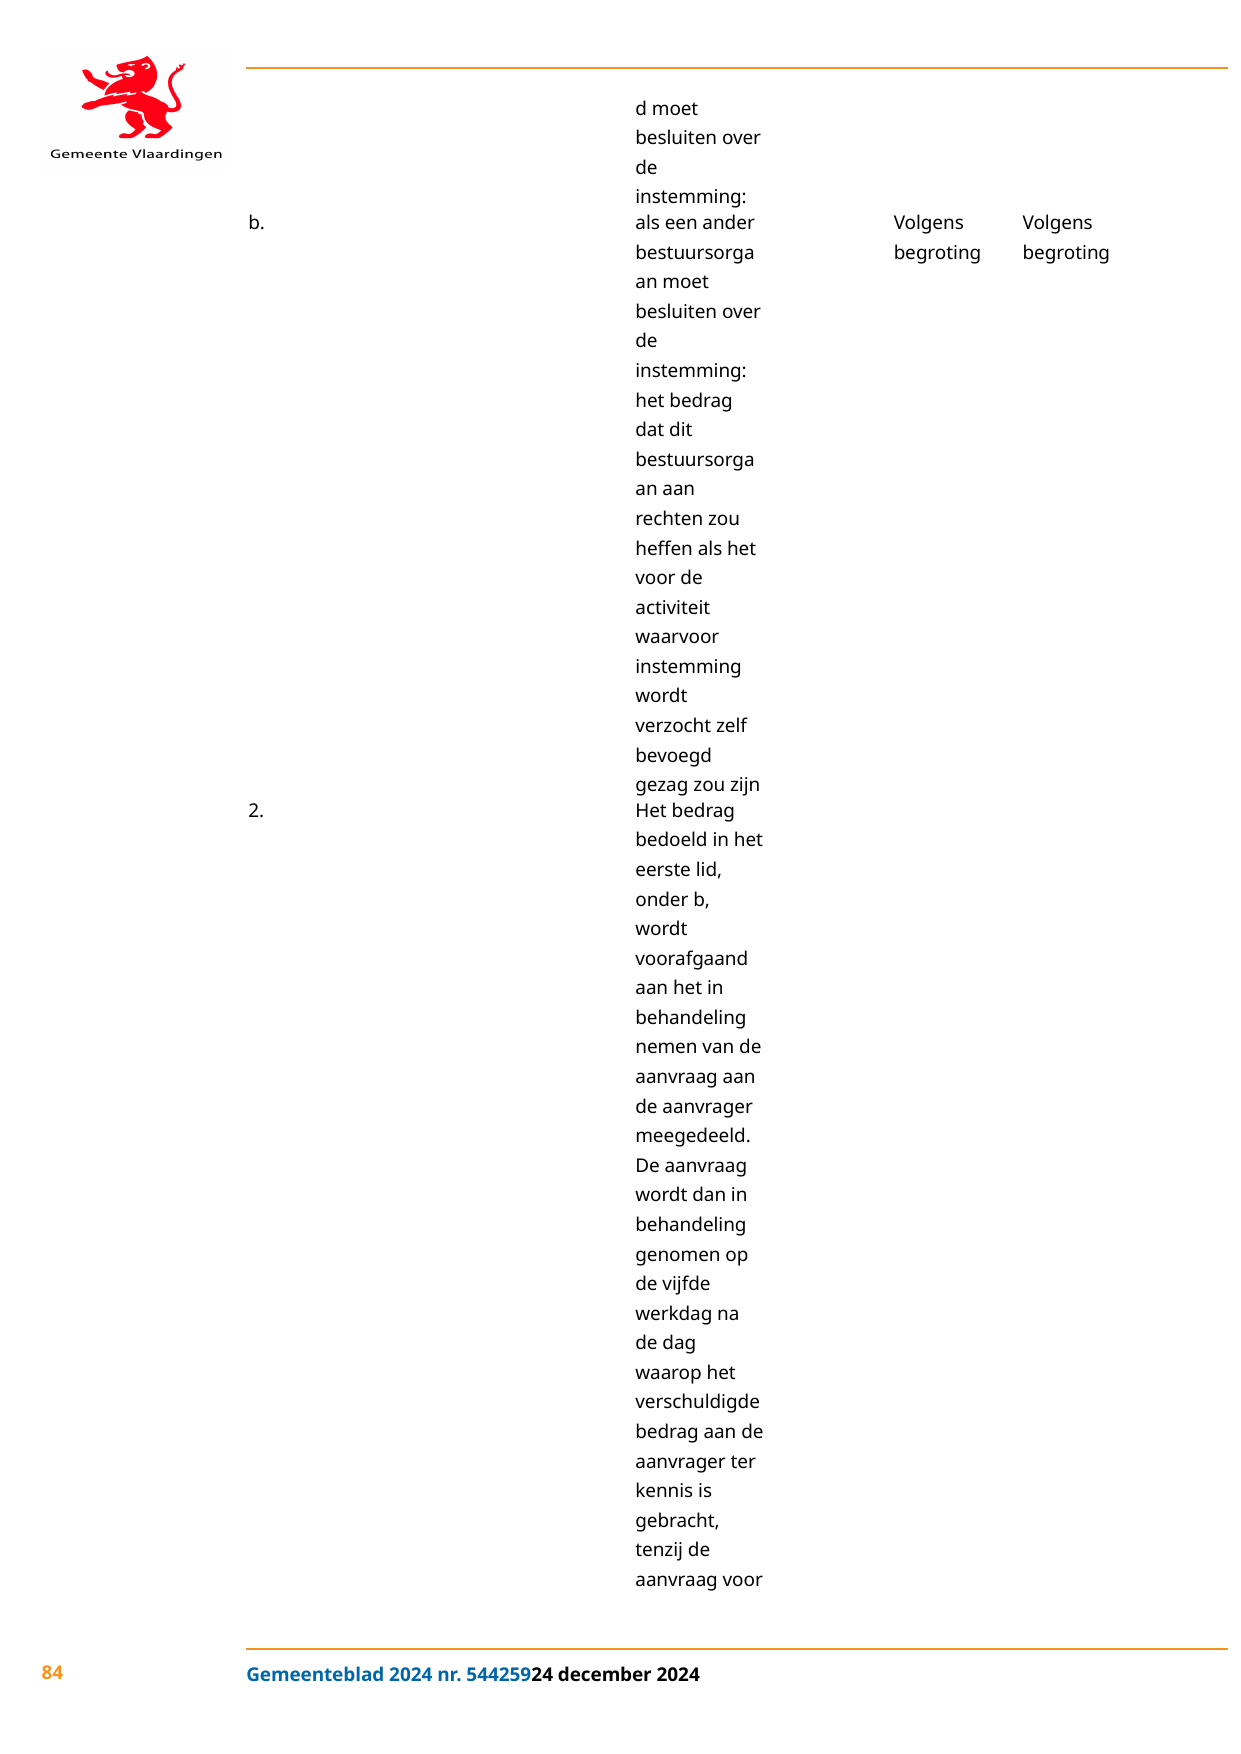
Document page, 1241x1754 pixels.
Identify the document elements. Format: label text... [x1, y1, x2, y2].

table_cell [894, 95, 1022, 209]
table_cell [894, 797, 1022, 1592]
table_cell [506, 797, 635, 1592]
table_cell [248, 95, 377, 209]
table_cell b. [248, 209, 377, 797]
table_cell [377, 797, 506, 1592]
table_cell Het bedrag bedoeld in het eerste lid, onder b, wordt voorafgaand aan het in behandeling nemen van de aanvraag aan de aanvrager meegedeeld. De aanvraag wordt dan in behandeling genomen op de vijfde werkdag na de dag waarop het verschuldigde bedrag aan de aanvrager ter kennis is gebracht, tenzij de aanvraag voor [635, 797, 764, 1592]
table_cell [506, 209, 635, 797]
table_cell [764, 797, 893, 1592]
table_cell d moet besluiten over de instemming: [635, 95, 764, 209]
table_cell Volgens begroting [894, 209, 1022, 797]
table_cell [377, 95, 506, 209]
table_cell [1023, 797, 1152, 1592]
table_cell [1023, 95, 1152, 209]
table_cell [506, 95, 635, 209]
table_cell [377, 209, 506, 797]
table_cell 2. [248, 797, 377, 1592]
table_cell [764, 95, 893, 209]
picture [41, 47, 231, 172]
table_cell als een ander bestuursorgaan moet besluiten over de instemming: het bedrag dat dit bestuursorgaan aan rechten zou heffen als het voor de activiteit waarvoor instemming wordt verzocht zelf bevoegd gezag zou zijn [635, 209, 764, 797]
table_cell Volgens begroting [1023, 209, 1152, 797]
table_cell [764, 209, 893, 797]
